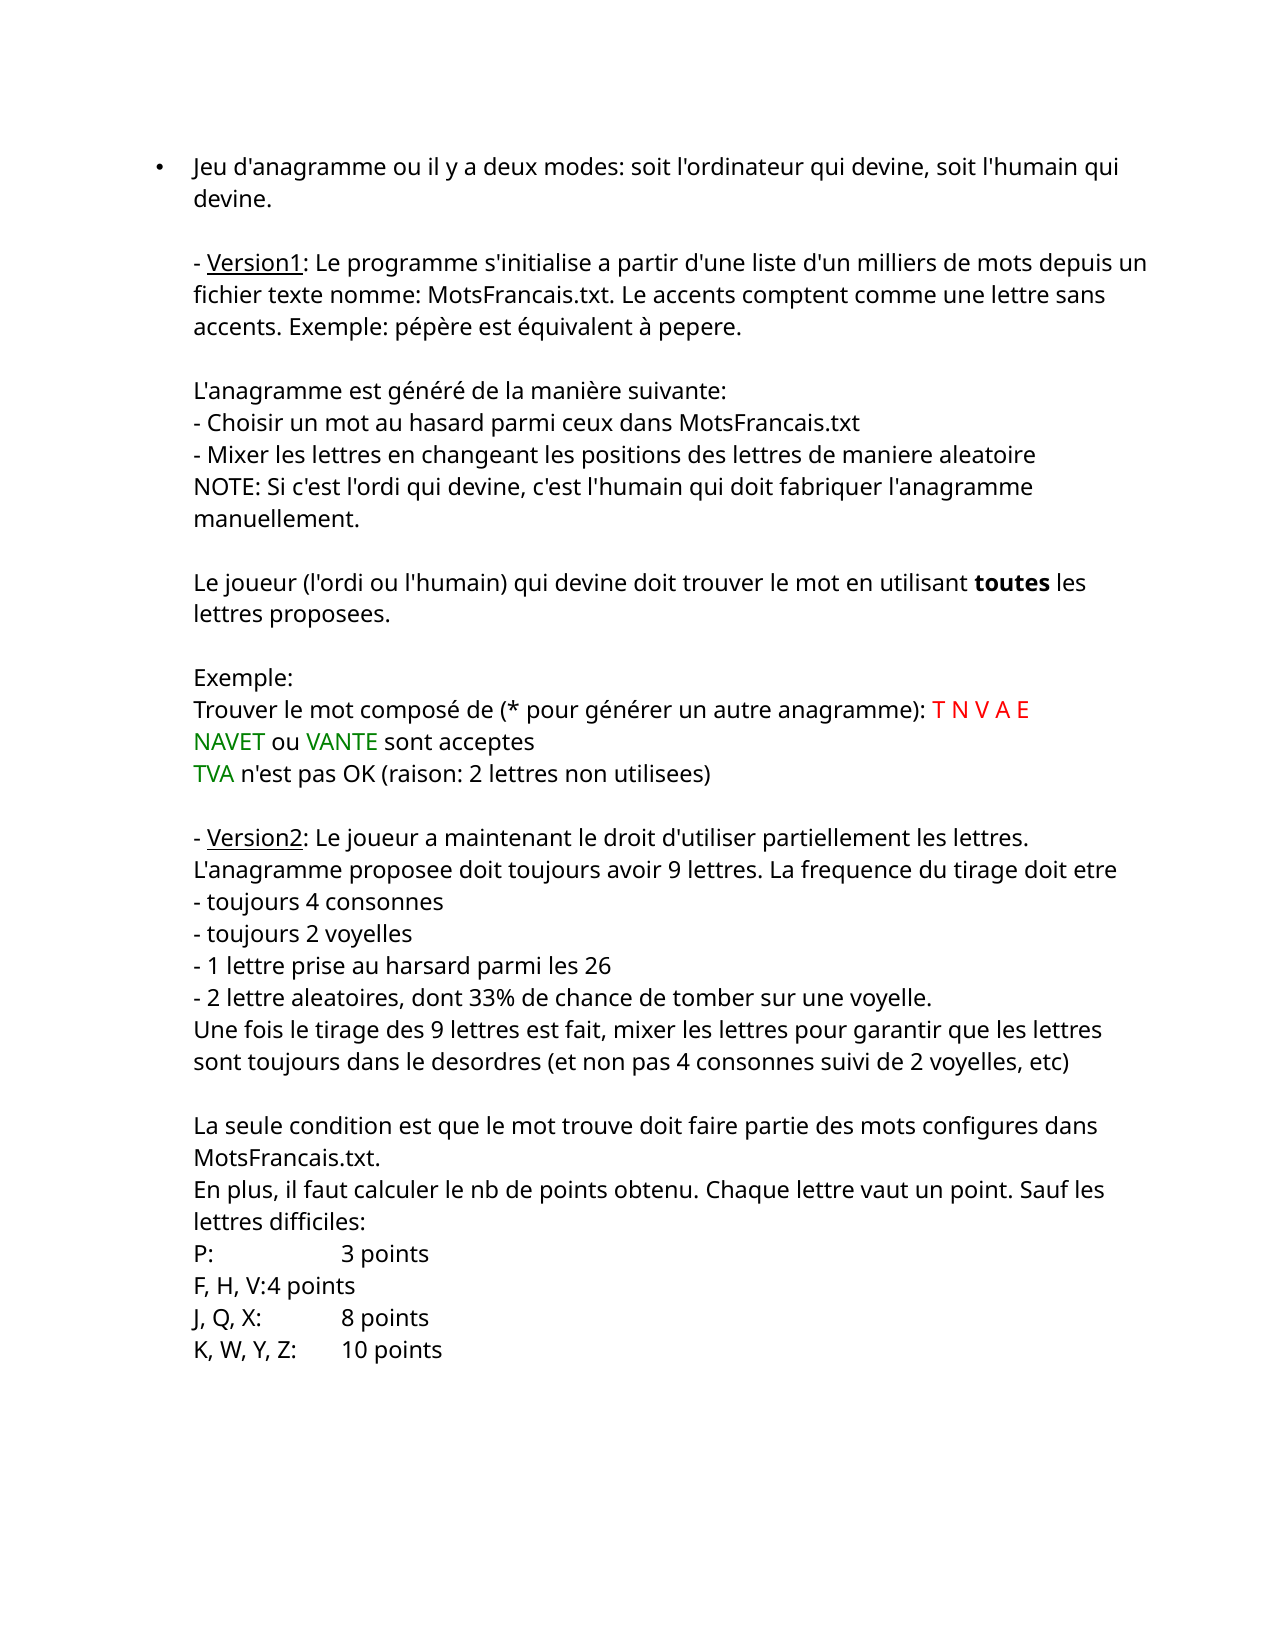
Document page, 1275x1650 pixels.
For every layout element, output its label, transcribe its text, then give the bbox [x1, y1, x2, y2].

list Jeu d'anagramme ou il y a deux modes: soit l'ordinateur qui devine, soit l'humain qui devine. - Version1: Le programme s'initialise a partir d'une liste d'un milliers de mots depuis un fichier texte nomme: MotsFrancais.txt. Le accents comptent comme une lettre sans accents. Exemple: pépère est équivalent à pepere. L'anagramme est généré de la manière suivante: - Choisir un mot au hasard parmi ceux dans MotsFrancais.txt - Mixer les lettres en changeant les positions des lettres de maniere aleatoire NOTE: Si c'est l'ordi qui devine, c'est l'humain qui doit fabriquer l'anagramme manuellement. Le joueur (l'ordi ou l'humain) qui devine doit trouver le mot en utilisant toutes les lettres proposees. Exemple: Trouver le mot composé de (* pour générer un autre anagramme): T N V A E NAVET ou VANTE sont acceptes TVA n'est pas OK (raison: 2 lettres non utilisees) - Version2: Le joueur a maintenant le droit d'utiliser partiellement les lettres. L'anagramme proposee doit toujours avoir 9 lettres. La frequence du tirage doit etre - toujours 4 consonnes - toujours 2 voyelles - 1 lettre prise au harsard parmi les 26 - 2 lettre aleatoires, dont 33% de chance de tomber sur une voyelle. Une fois le tirage des 9 lettres est fait, mixer les lettres pour garantir que les lettres sont toujours dans le desordres (et non pas 4 consonnes suivi de 2 voyelles, etc) La seule condition est que le mot trouve doit faire partie des mots configures dans MotsFrancais.txt. En plus, il faut calculer le nb de points obtenu. Chaque lettre vaut un point. Sauf les lettres difficiles: P: 3 points F, H, V: 4 points J, Q, X: 8 points K, W, Y, Z: 10 points [156, 150, 1157, 1365]
